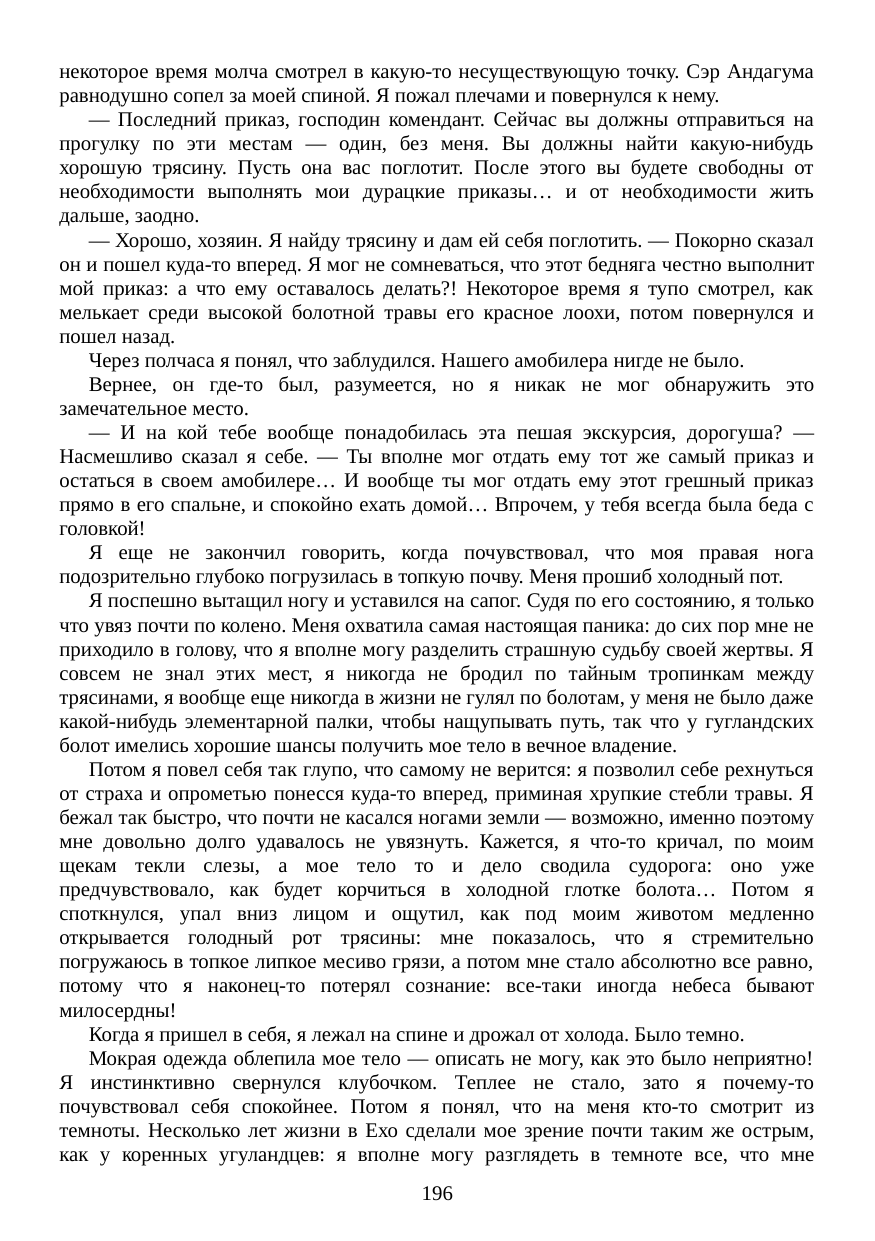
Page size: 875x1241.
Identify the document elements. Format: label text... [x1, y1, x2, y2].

text Через полчаса я понял, что заблудился. Нашего амобилера нигде не было. [59, 348, 815, 372]
text Я еще не закончил говорить, когда почувствовал, что моя правая нога подозрительно глубоко погрузилась в топкую почву. Меня прошиб холодный пот. [59, 540, 815, 588]
text — Хорошо, хозяин. Я найду трясину и дам ей себя поглотить. — Покорно сказал он и пошел куда-то вперед. Я мог не сомневаться, что этот бедняга честно выполнит мой приказ: а что ему оставалось делать?! Некоторое время я тупо смотрел, как мелькает среди высокой болотной травы его красное лоохи, потом повернулся и пошел назад. [59, 227, 815, 348]
text Мокрая одежда облепила мое тело — описать не могу, как это было неприятно! Я инстинктивно свернулся клубочком. Теплее не стало, зато я почему-то почувствовал себя спокойнее. Потом я понял, что на меня кто-то смотрит из темноты. Несколько лет жизни в Ехо сделали мое зрение почти таким же острым, как у коренных угуландцев: я вполне могу разглядеть в темноте все, что мне [59, 1046, 815, 1166]
text Потом я повел себя так глупо, что самому не верится: я позволил себе рехнуться от страха и опрометью понесся куда-то вперед, приминая хрупкие стебли травы. Я бежал так быстро, что почти не касался ногами земли — возможно, именно поэтому мне довольно долго удавалось не увязнуть. Кажется, я что-то кричал, по моим щекам текли слезы, а мое тело то и дело сводила судорога: оно уже предчувствовало, как будет корчиться в холодной глотке болота… Потом я споткнулся, упал вниз лицом и ощутил, как под моим животом медленно открывается голодный рот трясины: мне показалось, что я стремительно погружаюсь в топкое липкое месиво грязи, а потом мне стало абсолютно все равно, потому что я наконец-то потерял сознание: все-таки иногда небеса бывают милосердны! [59, 757, 815, 1022]
text — И на кой тебе вообще понадобилась эта пешая экскурсия, дорогуша? — Насмешливо сказал я себе. — Ты вполне мог отдать ему тот же самый приказ и остаться в своем амобилере… И вообще ты мог отдать ему этот грешный приказ прямо в его спальне, и спокойно ехать домой… Впрочем, у тебя всегда была беда с головкой! [59, 420, 815, 540]
text Когда я пришел в себя, я лежал на спине и дрожал от холода. Было темно. [59, 1022, 815, 1046]
text — Последний приказ, господин комендант. Сейчас вы должны отправиться на прогулку по эти местам — один, без меня. Вы должны найти какую-нибудь хорошую трясину. Пусть она вас поглотит. После этого вы будете свободны от необходимости выполнять мои дурацкие приказы… и от необходимости жить дальше, заодно. [59, 107, 815, 227]
text некоторое время молча смотрел в какую-то несуществующую точку. Сэр Андагума равнодушно сопел за моей спиной. Я пожал плечами и повернулся к нему. [59, 59, 815, 107]
text Вернее, он где-то был, разумеется, но я никак не мог обнаружить это замечательное место. [59, 372, 815, 420]
text Я поспешно вытащил ногу и уставился на сапог. Судя по его состоянию, я только что увяз почти по колено. Меня охватила самая настоящая паника: до сих пор мне не приходило в голову, что я вполне могу разделить страшную судьбу своей жертвы. Я совсем не знал этих мест, я никогда не бродил по тайным тропинкам между трясинами, я вообще еще никогда в жизни не гулял по болотам, у меня не было даже какой-нибудь элементарной палки, чтобы нащупывать путь, так что у гугландских болот имелись хорошие шансы получить мое тело в вечное владение. [59, 588, 815, 757]
